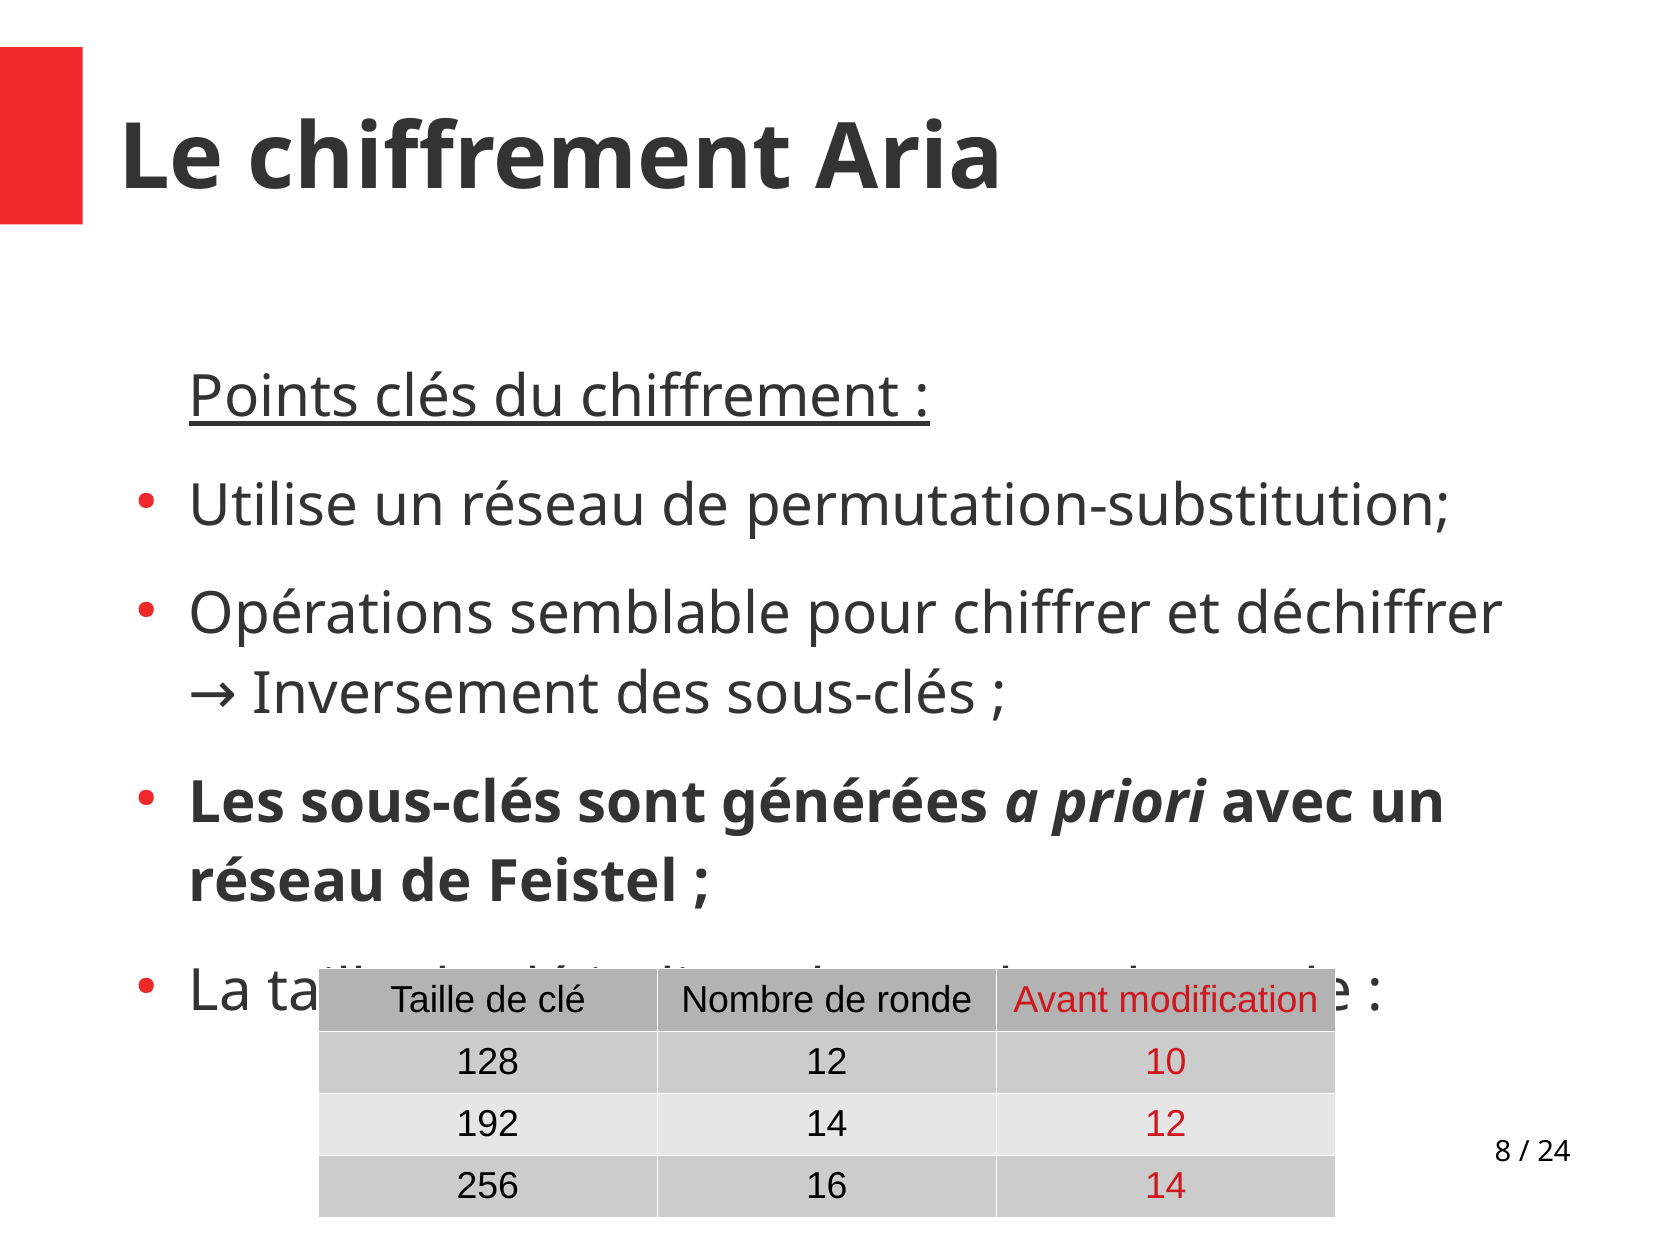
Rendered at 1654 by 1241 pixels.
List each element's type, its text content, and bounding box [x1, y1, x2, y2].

table_header Nombre de ronde [658, 969, 996, 1031]
table_cell 16 [658, 1156, 996, 1217]
title Le chiffrement Aria [118, 49, 1571, 257]
table_cell 12 [658, 1032, 996, 1093]
table_header Taille de clé [319, 969, 657, 1031]
table_cell 14 [658, 1094, 996, 1155]
table_cell 14 [997, 1156, 1335, 1217]
table_cell 128 [319, 1032, 657, 1093]
table_cell 10 [997, 1032, 1335, 1093]
table_cell 12 [997, 1094, 1335, 1155]
list Points clés du chiffrement : Utilise un réseau de permutation-substitution; Opérations semblable pour chiffrer et déchiffrer → Inversement des sous-clés ; Les sous-clés sont générées a priori avec un réseau de Feistel ; La taille de clé indique le nombre de ronde : [118, 354, 1536, 1074]
table_header Avant modification [997, 969, 1335, 1031]
table_cell 192 [319, 1094, 657, 1155]
table_cell 256 [319, 1156, 657, 1217]
